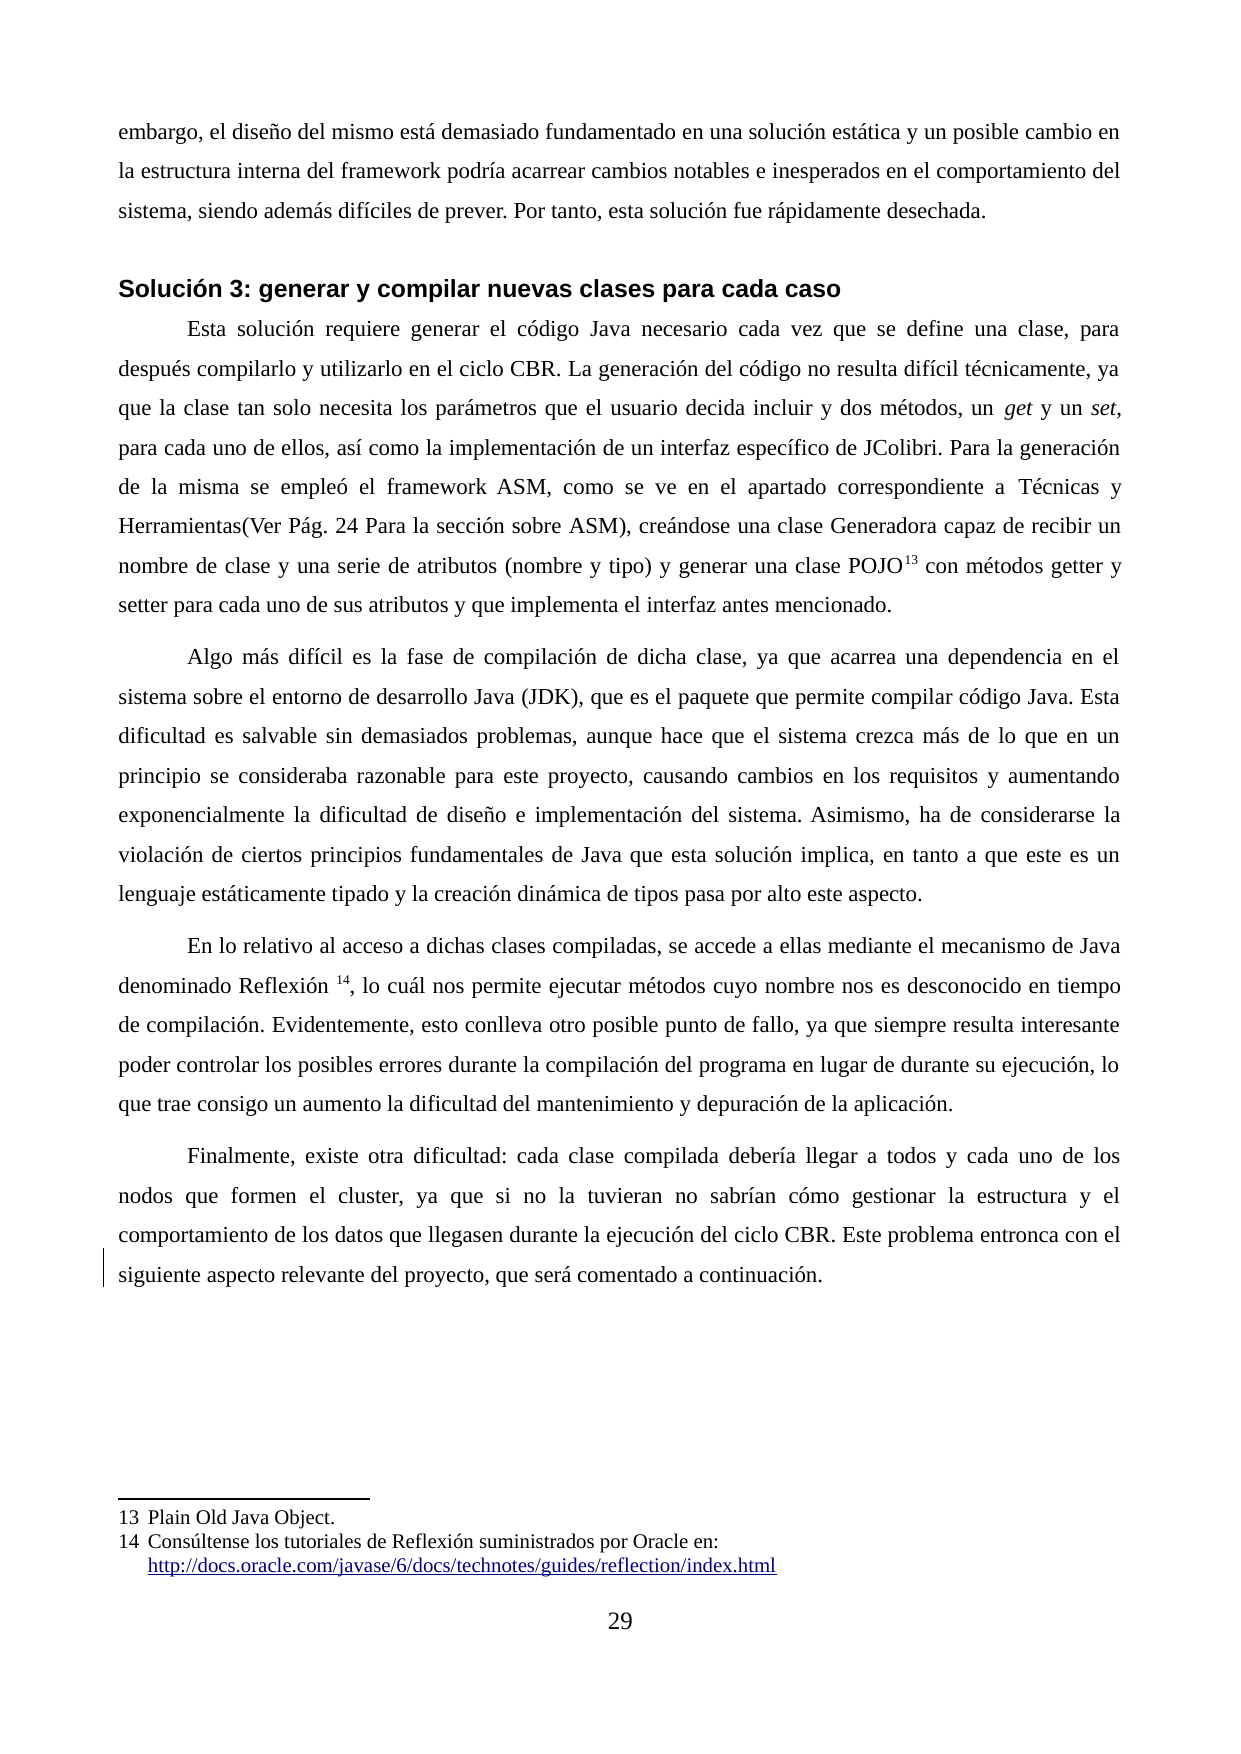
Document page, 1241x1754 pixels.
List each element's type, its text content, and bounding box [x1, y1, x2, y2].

text Esta solución requiere generar el código Java necesario cada vez que se define una clase, para después compilarlo y utilizarlo en el ciclo CBR. La generación del código no resulta difícil técnicamente, ya que la clase tan solo necesita los parámetros que el usuario decida incluir y dos métodos, un get y un set, para cada uno de ellos, así como la implementación de un interfaz específico de JColibri. Para la generación de la misma se empleó el framework ASM, como se ve en el apartado correspondiente a Técnicas y Herramientas(Ver Pág. 24 Para la sección sobre ASM), creándose una clase Generadora capaz de recibir un nombre de clase y una serie de atributos (nombre y tipo) y generar una clase POJO con métodos getter y setter para cada uno de sus atributos y que implementa el interfaz antes mencionado. [118, 315, 1122, 618]
text embargo, el diseño del mismo está demasiado fundamentado en una solución estática y un posible cambio en la estructura interna del framework podría acarrear cambios notables e inesperados en el comportamiento del sistema, siendo además difíciles de prever. Por tanto, esta solución fue rápidamente desechada. [118, 118, 1122, 223]
subtitle Solución 3: generar y compilar nuevas clases para cada caso [118, 274, 1122, 303]
text Consúltense los tutoriales de Reflexión suministrados por Oracle en: http://docs.oracle.com/javase/6/docs/technotes/guides/reflection/index.html [118, 1529, 1122, 1577]
text Plain Old Java Object. [118, 1504, 1122, 1529]
text Finalmente, existe otra dificultad: cada clase compilada debería llegar a todos y cada uno de los nodos que formen el cluster, ya que si no la tuvieran no sabrían cómo gestionar la estructura y el comportamiento de los datos que llegasen durante la ejecución del ciclo CBR. Este problema entronca con el siguiente aspecto relevante del proyecto, que será comentado a continuación. [118, 1142, 1122, 1287]
text En lo relativo al acceso a dichas clases compiladas, se accede a ellas mediante el mecanismo de Java denominado Reflexión , lo cuál nos permite ejecutar métodos cuyo nombre nos es desconocido en tiempo de compilación. Evidentemente, esto conlleva otro posible punto de fallo, ya que siempre resulta interesante poder controlar los posibles errores durante la compilación del programa en lugar de durante su ejecución, lo que trae consigo un aumento la dificultad del mantenimiento y depuración de la aplicación. [118, 932, 1122, 1117]
text Algo más difícil es la fase de compilación de dicha clase, ya que acarrea una dependencia en el sistema sobre el entorno de desarrollo Java (JDK), que es el paquete que permite compilar código Java. Esta dificultad es salvable sin demasiados problemas, aunque hace que el sistema crezca más de lo que en un principio se consideraba razonable para este proyecto, causando cambios en los requisitos y aumentando exponencialmente la dificultad de diseño e implementación del sistema. Asimismo, ha de considerarse la violación de ciertos principios fundamentales de Java que esta solución implica, en tanto a que este es un lenguaje estáticamente tipado y la creación dinámica de tipos pasa por alto este aspecto. [118, 643, 1122, 907]
